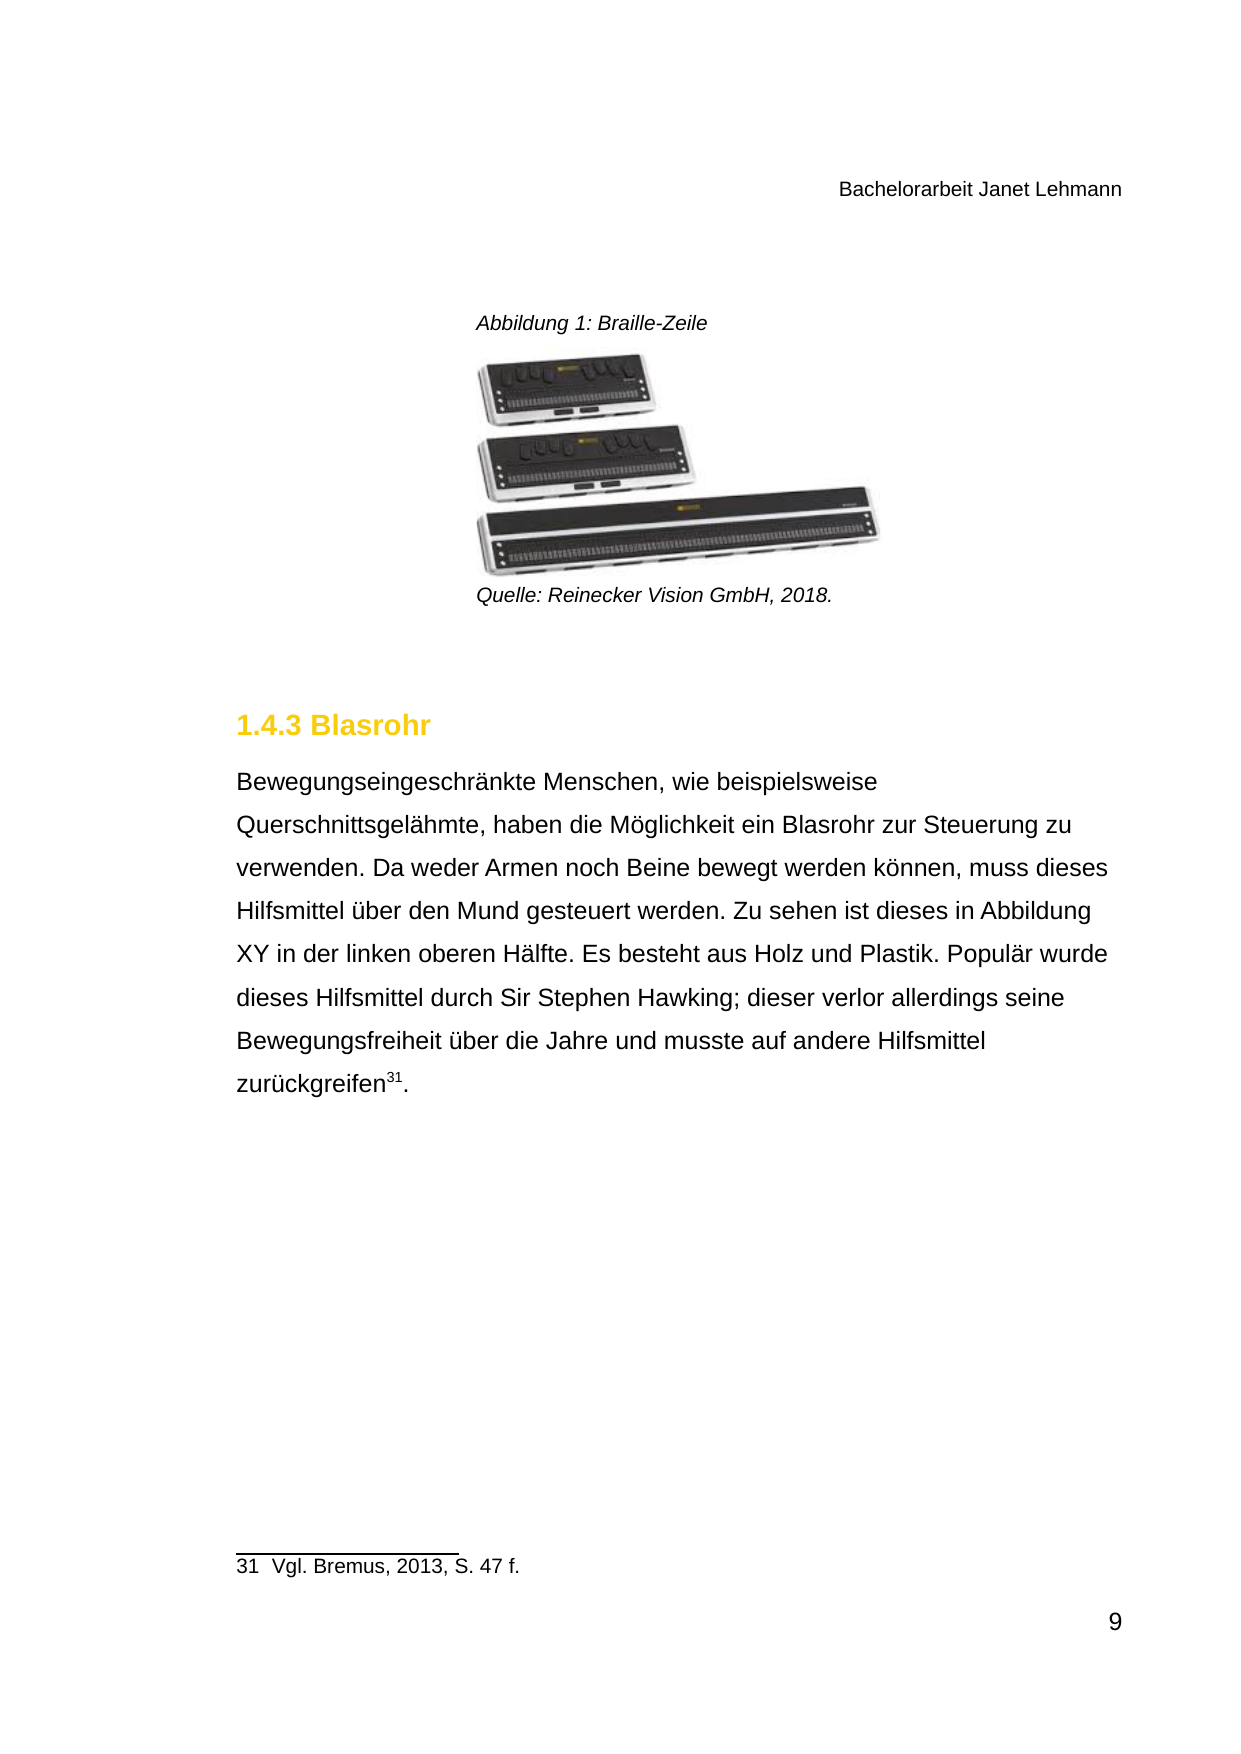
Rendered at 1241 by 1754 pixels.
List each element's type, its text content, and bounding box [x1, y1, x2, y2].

text Bewegungseingeschränkte Menschen, wie beispielsweise Querschnittsgelähmte, haben die Möglichkeit ein Blasrohr zur Steuerung zu verwenden. Da weder Armen noch Beine bewegt werden können, muss dieses Hilfsmittel über den Mund gesteuert werden. Zu sehen ist dieses in Abbildung XY in der linken oberen Hälfte. Es besteht aus Holz und Plastik. Populär wurde dieses Hilfsmittel durch Sir Stephen Hawking; dieser verlor allerdings seine Bewegungsfreiheit über die Jahre und musste auf andere Hilfsmittel zurückgreifen. [236, 767, 1122, 1097]
text Quelle: Reinecker Vision GmbH, 2018. [476, 578, 882, 606]
text Vgl. Bremus, 2013, S. 47 f. [236, 1554, 1122, 1578]
text Abbildung 1: Braille-Zeile [476, 311, 882, 347]
subtitle Blasrohr [236, 708, 1122, 742]
picture [476, 347, 883, 578]
